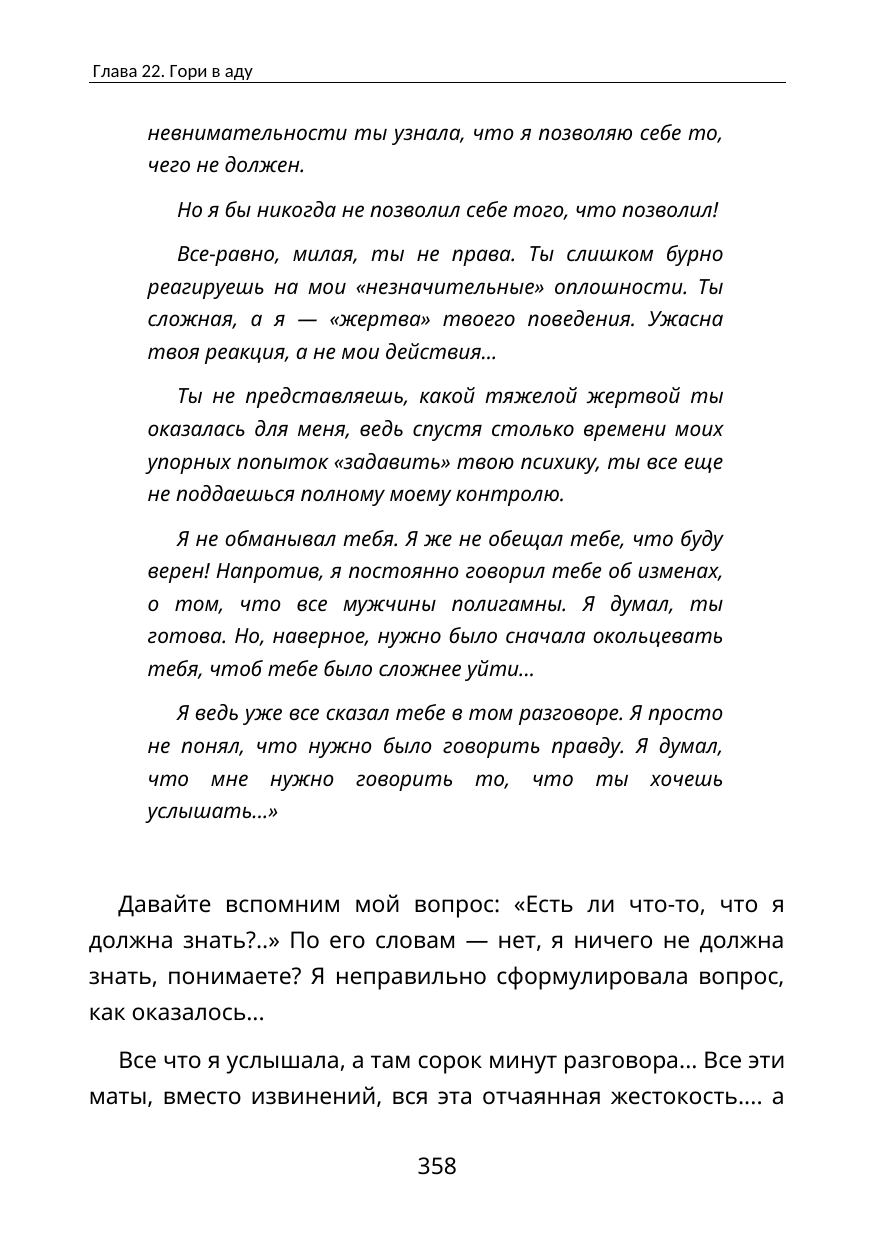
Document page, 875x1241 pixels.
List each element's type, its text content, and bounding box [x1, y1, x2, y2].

text Все-равно, милая, ты не права. Ты слишком бурно реагируешь на мои «незначительные» оплошности. Ты сложная, а я — «жертва» твоего поведения. Ужасна твоя реакция, а не мои действия... [147, 239, 727, 366]
text Ты не представляешь, какой тяжелой жертвой ты оказалась для меня, ведь спустя столько времени моих упорных попыток «задавить» твою психику, ты все еще не поддаешься полному моему контролю. [147, 382, 727, 508]
text Все что я услышала, а там сорок минут разговора... Все эти маты, вместо извинений, вся эта отчаянная жестокость.... а [88, 1044, 786, 1111]
text Я ведь уже все сказал тебе в том разговоре. Я просто не понял, что нужно было говорить правду. Я думал, что мне нужно говорить то, что ты хочешь услышать...» [147, 698, 727, 825]
text Но я бы никогда не позволил себе того, что позволил! [147, 195, 727, 223]
text невнимательности ты узнала, что я позволяю себе то, чего не должен. [147, 118, 727, 179]
text Давайте вспомним мой вопрос: «Есть ли что-то, что я должна знать?..» По его словам — нет, я ничего не должна знать, понимаете? Я неправильно сформулировала вопрос, как оказалось... [88, 888, 786, 1027]
text Я не обманывал тебя. Я же не обещал тебе, что буду верен! Напротив, я постоянно говорил тебе об изменах, о том, что все мужчины полигамны. Я думал, ты готова. Но, наверное, нужно было сначала окольцевать тебя, чтоб тебе было сложнее уйти... [147, 524, 727, 683]
